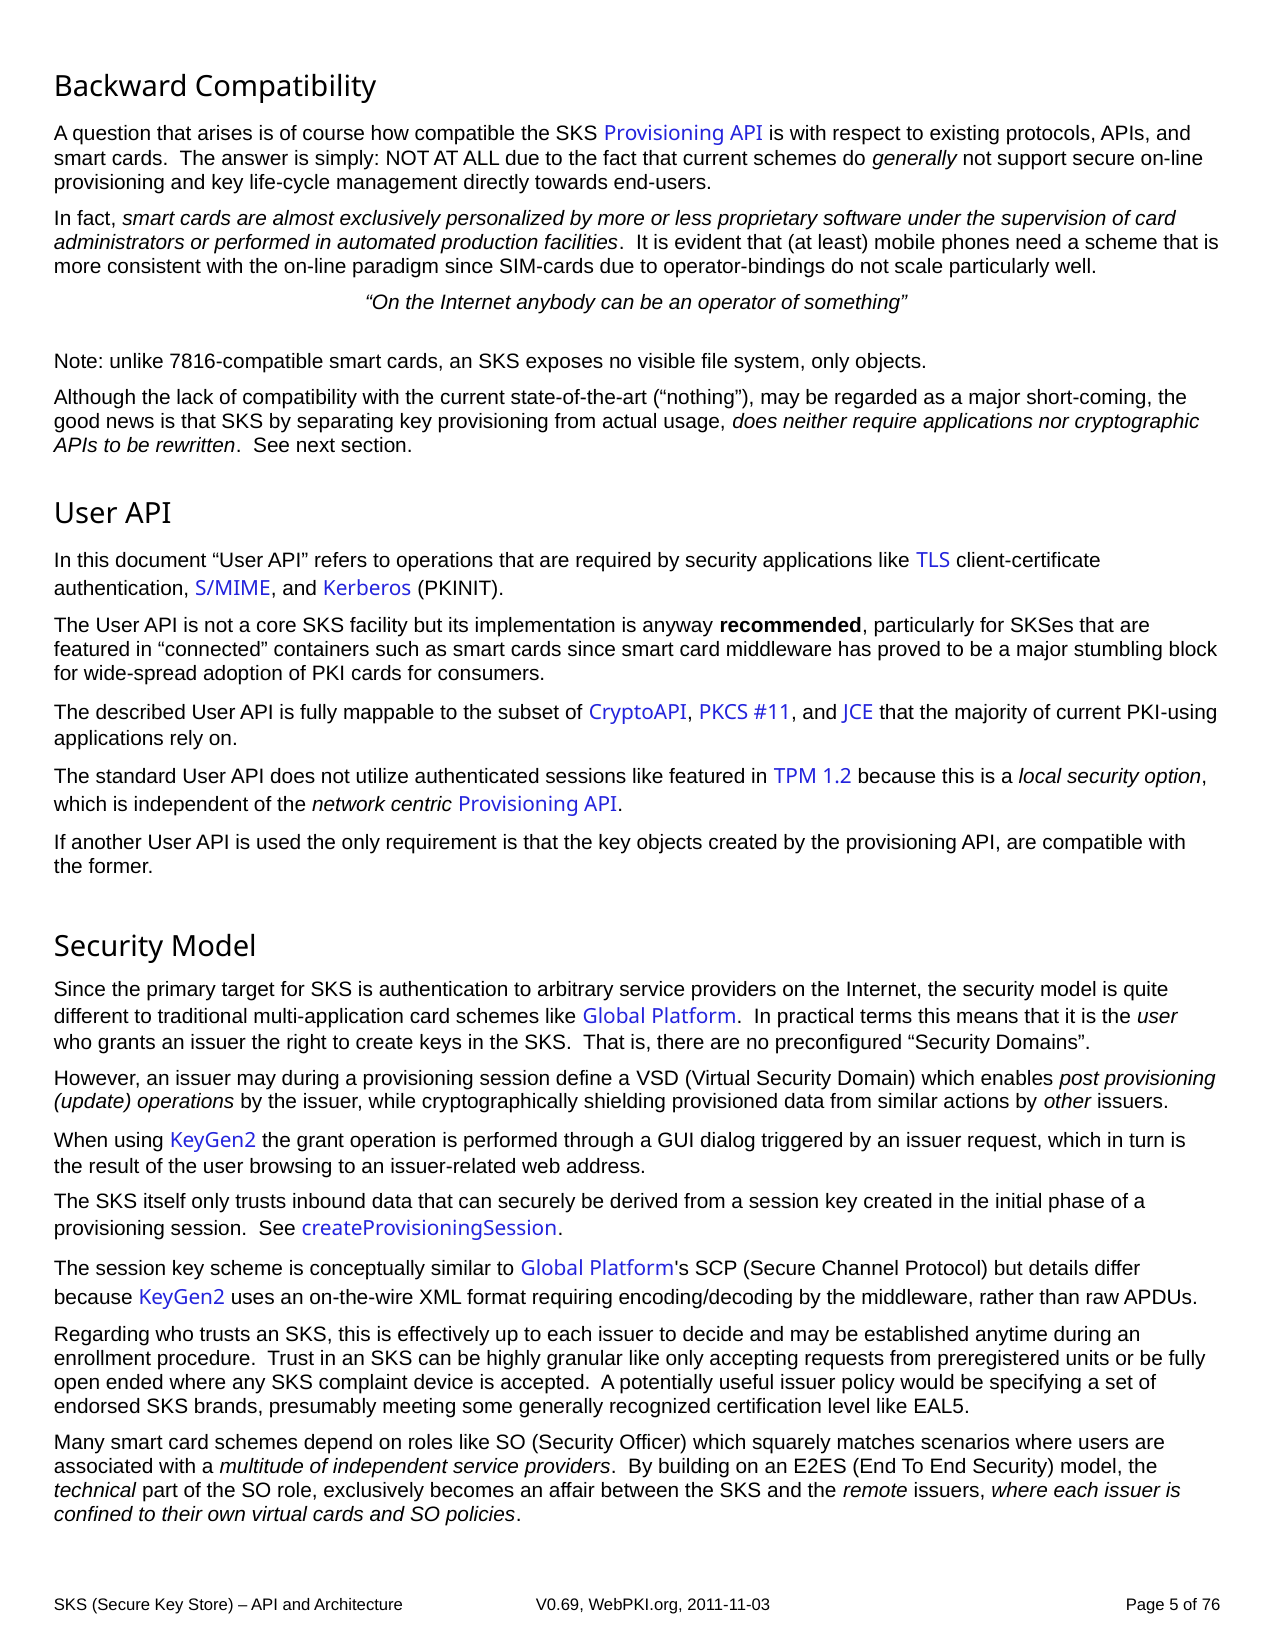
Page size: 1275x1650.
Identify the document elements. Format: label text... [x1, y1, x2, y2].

text The standard User API does not utilize authenticated sessions like featured in TPM 1.2 because this is a local security option, which is independent of the network centric Provisioning API. [54, 761, 1221, 818]
subtitle User API [54, 493, 1221, 532]
text Although the lack of compatibility with the current state-of-the-art (“nothing”), may be regarded as a major short-coming, the good news is that SKS by separating key provisioning from actual usage, does neither require applications nor cryptographic APIs to be rewritten. See next section. [54, 385, 1221, 481]
text “On the Internet anybody can be an operator of something” [54, 289, 1221, 337]
subtitle Security Model [54, 925, 1221, 965]
text Since the primary target for SKS is authentication to arbitrary service providers on the Internet, the security model is quite different to traditional multi-application card schemes like Global Platform. In practical terms this means that it is the user who grants an issuer the right to create keys in the SKS. That is, there are no preconfigured “Security Domains”. [54, 977, 1221, 1054]
text However, an issuer may during a provisioning session define a VSD (Virtual Security Domain) which enables post provisioning (update) operations by the issuer, while cryptographically shielding provisioned data from similar actions by other issuers. [54, 1065, 1221, 1113]
text The described User API is fully mappable to the subset of CryptoAPI, PKCS #11, and JCE that the majority of current PKI‑using applications rely on. [54, 697, 1221, 749]
text Many smart card schemes depend on roles like SO (Security Officer) which squarely matches scenarios where users are associated with a multitude of independent service providers. By building on an E2ES (End To End Security) model, the technical part of the SO role, exclusively becomes an affair between the SKS and the remote issuers, where each issuer is confined to their own virtual cards and SO policies. [54, 1430, 1221, 1526]
text Note: unlike 7816-compatible smart cards, an SKS exposes no visible file system, only objects. [54, 349, 1221, 373]
text In this document “User API” refers to operations that are required by security applications like TLS client-certificate authentication, S/MIME, and Kerberos (PKINIT). [54, 545, 1221, 602]
text Regarding who trusts an SKS, this is effectively up to each issuer to decide and may be established anytime during an enrollment procedure. Trust in an SKS can be highly granular like only accepting requests from preregistered units or be fully open ended where any SKS complaint device is accepted. A potentially useful issuer policy would be specifying a set of endorsed SKS brands, presumably meeting some generally recognized certification level like EAL5. [54, 1322, 1221, 1418]
subtitle Backward Compatibility [54, 66, 1221, 105]
text A question that arises is of course how compatible the SKS Provisioning API is with respect to existing protocols, APIs, and smart cards. The answer is simply: NOT AT ALL due to the fact that current schemes do generally not support secure on-line provisioning and key life-cycle management directly towards end-users. [54, 118, 1221, 194]
text When using KeyGen2 the grant operation is performed through a GUI dialog triggered by an issuer request, which in turn is the result of the user browsing to an issuer-related web address. [54, 1125, 1221, 1177]
text If another User API is used the only requirement is that the key objects created by the provisioning API, are compatible with the former. [54, 830, 1221, 878]
text The User API is not a core SKS facility but its implementation is anyway recommended, particularly for SKSes that are featured in “connected” containers such as smart cards since smart card middleware has proved to be a major stumbling block for wide-spread adoption of PKI cards for consumers. [54, 613, 1221, 685]
text The session key scheme is conceptually similar to Global Platform's SCP (Secure Channel Protocol) but details differ because KeyGen2 uses an on-the-wire XML format requiring encoding/decoding by the middleware, rather than raw APDUs. [54, 1253, 1221, 1310]
text The SKS itself only trusts inbound data that can securely be derived from a session key created in the initial phase of a provisioning session. See createProvisioningSession. [54, 1189, 1221, 1242]
text In fact, smart cards are almost exclusively personalized by more or less proprietary software under the supervision of card administrators or performed in automated production facilities. It is evident that (at least) mobile phones need a scheme that is more consistent with the on-line paradigm since SIM-cards due to operator-bindings do not scale particularly well. [54, 206, 1221, 278]
